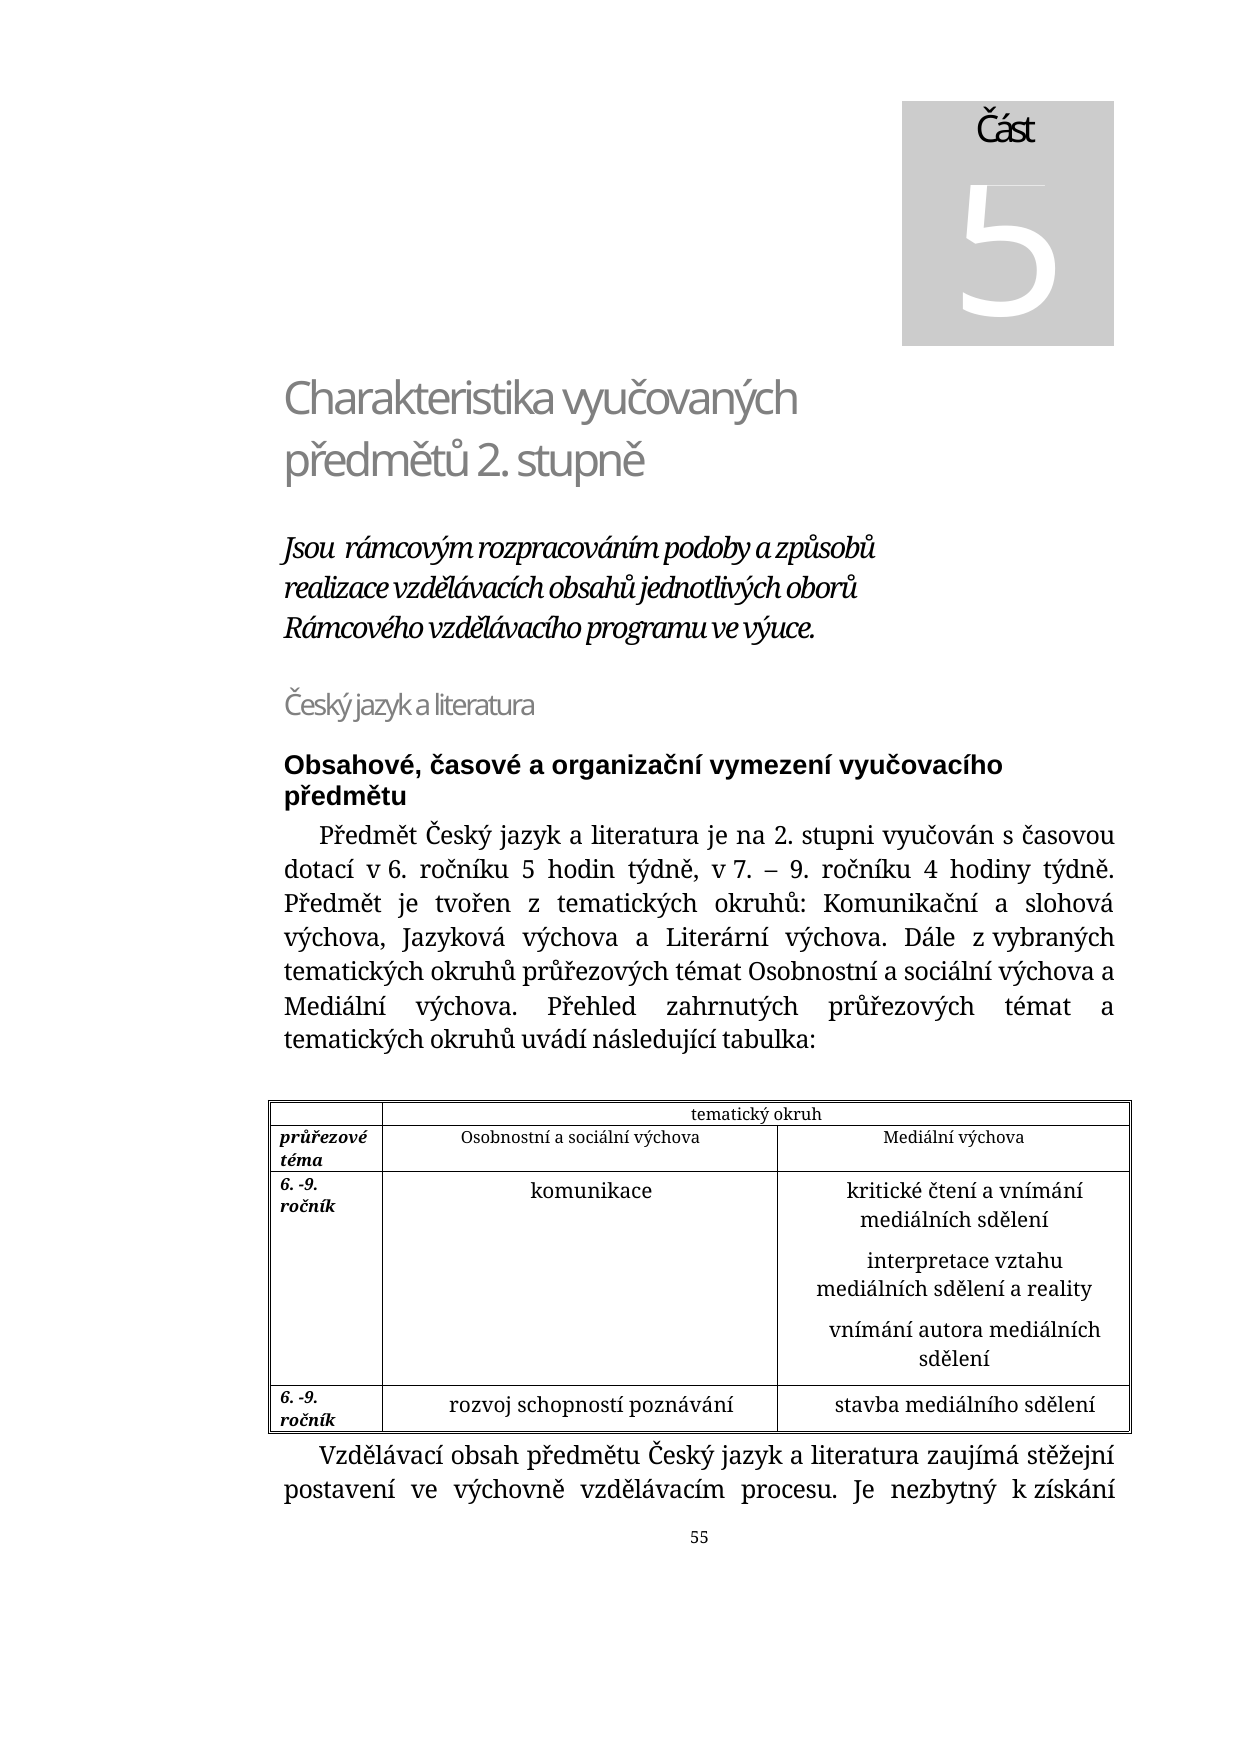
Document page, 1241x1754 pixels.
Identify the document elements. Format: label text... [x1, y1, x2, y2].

table_cell komunikace [383, 1172, 777, 1384]
table_cell rozvoj schopností poznávání [383, 1386, 777, 1431]
table_cell průřezové téma [271, 1126, 382, 1171]
table_header [271, 1103, 382, 1125]
subtitle Český jazyk a literatura [283, 684, 1115, 724]
table_cell stavba mediálního sdělení [778, 1386, 1129, 1431]
text Jsou rámcovým rozpracováním podoby a způsobů realizace vzdělávacích obsahů jednotlivých oborů Rámcového vzdělávacího programu ve výuce. [283, 528, 927, 647]
text Obsahové, časové a organizační vymezení vyučovacího předmětu [283, 749, 1115, 812]
table_cell Osobnostní a sociální výchova [383, 1126, 777, 1171]
text 5 [903, 186, 1113, 344]
table_cell 6. -9. ročník [271, 1386, 382, 1431]
text Část [903, 102, 1113, 152]
table_cell 6. -9. ročník [271, 1172, 382, 1384]
text Předmět Český jazyk a literatura je na 2. stupni vyučován s časovou dotací v 6. ročníku 5 hodin týdně, v 7. – 9. ročníku 4 hodiny týdně. Předmět je tvořen z tematických okruhů: Komunikační a slohová výchova, Jazyková výchova a Literární výchova. Dále z vybraných tematických okruhů průřezových témat Osobnostní a sociální výchova a Mediální výchova. Přehled zahrnutých průřezových témat a tematických okruhů uvádí následující tabulka: [283, 818, 1115, 1056]
text Vzdělávací obsah předmětu Český jazyk a literatura zaujímá stěžejní postavení ve výchovně vzdělávacím procesu. Je nezbytný k získání [283, 1437, 1115, 1506]
table_header tematický okruh [383, 1103, 1129, 1125]
text Charakteristika vyučovaných předmětů 2. stupně [283, 279, 890, 490]
table_cell Mediální výchova [778, 1126, 1129, 1171]
table_cell kritické čtení a vnímání mediálních sdělení interpretace vztahu mediálních sdělení a reality vnímání autora mediálních sdělení [778, 1172, 1129, 1384]
